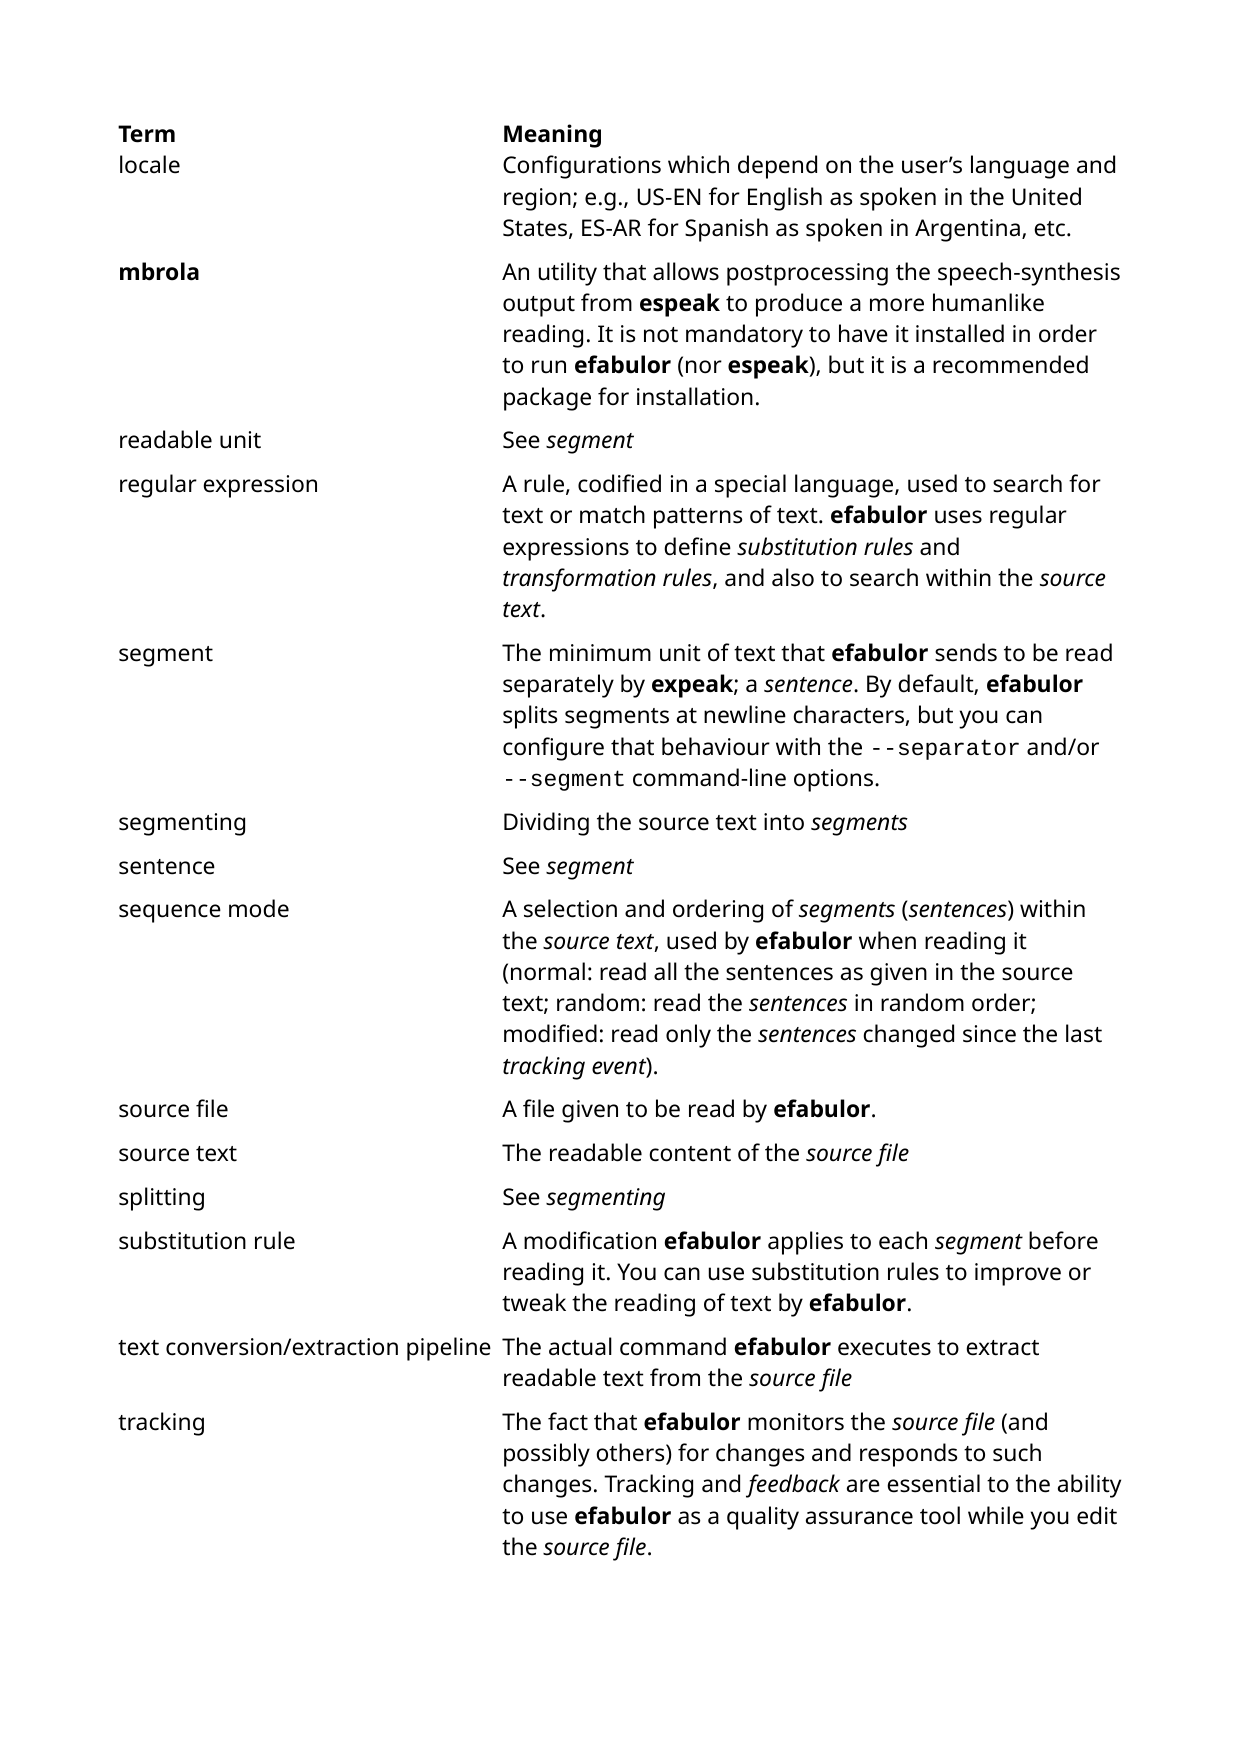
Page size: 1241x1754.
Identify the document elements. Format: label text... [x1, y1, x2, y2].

table_cell See segment [502, 850, 1122, 893]
table_cell The minimum unit of text that efabulor sends to be read separately by expeak; a sentence. By default, efabulor splits segments at newline characters, but you can configure that behaviour with the ‑‑separator and/or ‑‑segment command‑line options. [502, 637, 1122, 806]
table_cell tracking [118, 1406, 502, 1574]
table_cell substitution rule [118, 1225, 502, 1331]
table_cell sentence [118, 850, 502, 893]
table_cell source text [118, 1137, 502, 1181]
table_cell regular expression [118, 468, 502, 637]
table_cell source file [118, 1093, 502, 1137]
table_cell A selection and ordering of segments (sentences) within the source text, used by efabulor when reading it (normal: read all the sentences as given in the source text; random: read the sentences in random order; modified: read only the sentences changed since the last tracking event). [502, 893, 1122, 1093]
table_cell locale [118, 149, 502, 256]
table_cell sequence mode [118, 893, 502, 1093]
table_cell segment [118, 637, 502, 806]
table_header Term [118, 118, 502, 149]
table_cell A file given to be read by efabulor. [502, 1093, 1122, 1137]
table_cell readable unit [118, 424, 502, 468]
table_header Meaning [502, 118, 1122, 149]
table_cell splitting [118, 1181, 502, 1224]
table_cell A modification efabulor applies to each segment before reading it. You can use substitution rules to improve or tweak the reading of text by efabulor. [502, 1225, 1122, 1331]
table_cell mbrola [118, 256, 502, 424]
table_cell segmenting [118, 806, 502, 849]
table_cell See segment [502, 424, 1122, 468]
table_cell A rule, codified in a special language, used to search for text or match patterns of text. efabulor uses regular expressions to define substitution rules and transformation rules, and also to search within the source text. [502, 468, 1122, 637]
table_cell The readable content of the source file [502, 1137, 1122, 1181]
table_cell Configurations which depend on the user’s language and region; e.g., US‑EN for English as spoken in the United States, ES‑AR for Spanish as spoken in Argentina, etc. [502, 149, 1122, 256]
table_cell The fact that efabulor monitors the source file (and possibly others) for changes and responds to such changes. Tracking and feedback are essential to the ability to use efabulor as a quality assurance tool while you edit the source file. [502, 1406, 1122, 1574]
table_cell Dividing the source text into segments [502, 806, 1122, 849]
table_cell The actual command efabulor executes to extract readable text from the source file [502, 1331, 1122, 1406]
table_cell See segmenting [502, 1181, 1122, 1224]
table_cell text conversion/extraction pipeline [118, 1331, 502, 1406]
table_cell An utility that allows postprocessing the speech‑synthesis output from espeak to produce a more humanlike reading. It is not mandatory to have it installed in order to run efabulor (nor espeak), but it is a recommended package for installation. [502, 256, 1122, 424]
